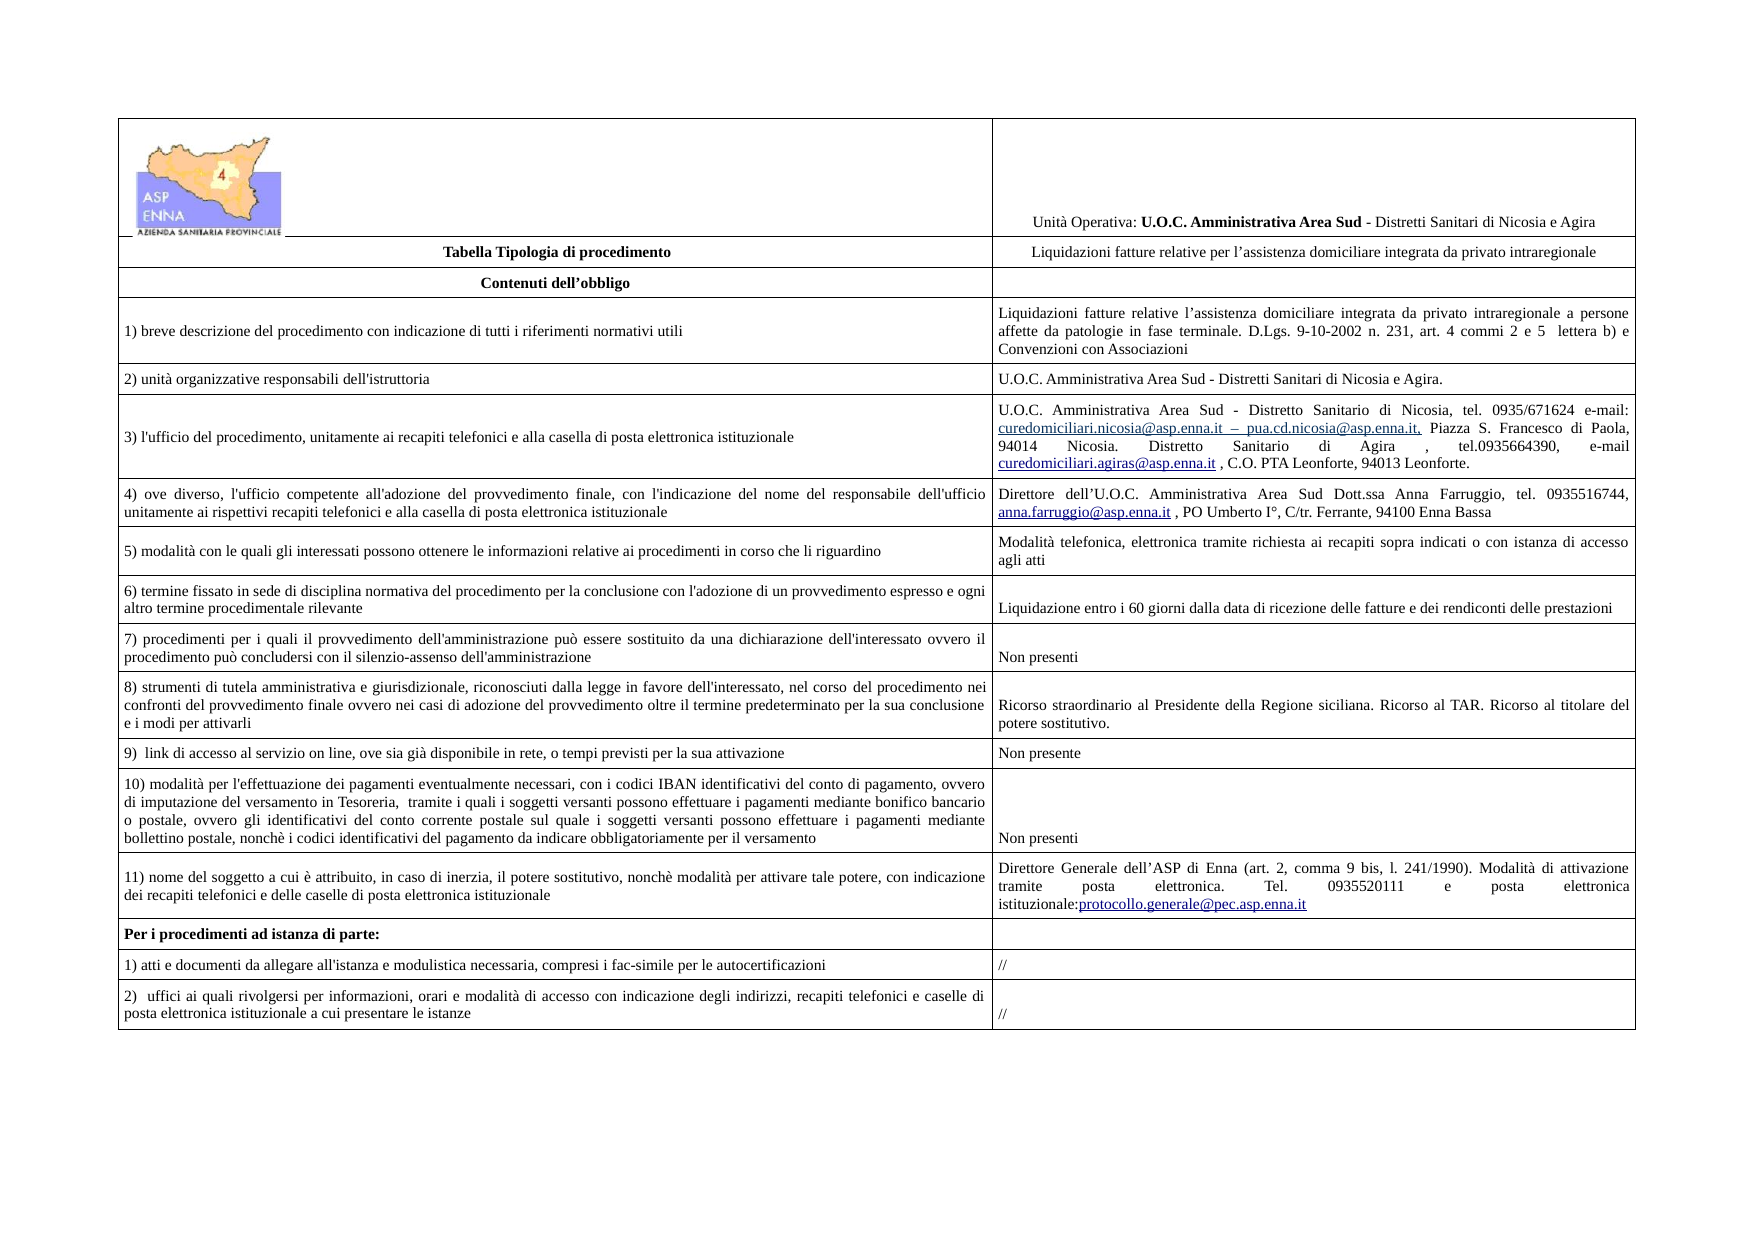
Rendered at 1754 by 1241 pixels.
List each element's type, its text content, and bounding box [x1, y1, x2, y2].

table_cell 2) unità organizzative responsabili dell'istruttoria [119, 364, 992, 394]
table_cell 2) uffici ai quali rivolgersi per informazioni, orari e modalità di accesso con indicazione degli indirizzi, recapiti telefonici e caselle di posta elettronica istituzionale a cui presentare le istanze [119, 980, 992, 1028]
table_cell Liquidazione entro i 60 giorni dalla data di ricezione delle fatture e dei rendiconti delle prestazioni [993, 576, 1635, 623]
table_cell Non presente [993, 739, 1635, 768]
table_cell Contenuti dell’obbligo [119, 268, 992, 297]
table_cell Tabella Tipologia di procedimento [119, 237, 992, 267]
table_cell // [993, 980, 1635, 1028]
table_cell Per i procedimenti ad istanza di parte: [119, 919, 992, 949]
table_cell Ricorso straordinario al Presidente della Regione siciliana. Ricorso al TAR. Ricorso al titolare del potere sostitutivo. [993, 672, 1635, 737]
table_cell [993, 919, 1635, 949]
table_cell 3) l'ufficio del procedimento, unitamente ai recapiti telefonici e alla casella di posta elettronica istituzionale [119, 395, 992, 478]
table_cell U.O.C. Amministrativa Area Sud - Distretti Sanitari di Nicosia e Agira. [993, 364, 1635, 394]
table_cell 1) breve descrizione del procedimento con indicazione di tutti i riferimenti normativi utili [119, 298, 992, 363]
table_header Unità Operativa: U.O.C. Amministrativa Area Sud - Distretti Sanitari di Nicosia e Agira [993, 119, 1635, 236]
table_cell 1) atti e documenti da allegare all'istanza e modulistica necessaria, compresi i fac-simile per le autocertificazioni [119, 950, 992, 979]
table_cell 5) modalità con le quali gli interessati possono ottenere le informazioni relative ai procedimenti in corso che li riguardino [119, 527, 992, 574]
picture [132, 132, 286, 237]
table_cell Non presenti [993, 624, 1635, 671]
table_cell 7) procedimenti per i quali il provvedimento dell'amministrazione può essere sostituito da una dichiarazione dell'interessato ovvero il procedimento può concludersi con il silenzio-assenso dell'amministrazione [119, 624, 992, 671]
table_cell Liquidazioni fatture relative l’assistenza domiciliare integrata da privato intraregionale a persone affette da patologie in fase terminale. D.Lgs. 9-10-2002 n. 231, art. 4 commi 2 e 5 lettera b) e Convenzioni con Associazioni [993, 298, 1635, 363]
table_cell U.O.C. Amministrativa Area Sud - Distretto Sanitario di Nicosia, tel. 0935/671624 e-mail: curedomiciliari.nicosia@asp.enna.it – pua.cd.nicosia@asp.enna.it, Piazza S. Francesco di Paola, 94014 Nicosia. Distretto Sanitario di Agira , tel.0935664390, e-mail curedomiciliari.agiras@asp.enna.it , C.O. PTA Leonforte, 94013 Leonforte. [993, 395, 1635, 478]
table_cell Direttore Generale dell’ASP di Enna (art. 2, comma 9 bis, l. 241/1990). Modalità di attivazione tramite posta elettronica. Tel. 0935520111 e posta elettronica istituzionale:protocollo.generale@pec.asp.enna.it [993, 853, 1635, 918]
table_cell Direttore dell’U.O.C. Amministrativa Area Sud Dott.ssa Anna Farruggio, tel. 0935516744, anna.farruggio@asp.enna.it , PO Umberto I°, C/tr. Ferrante, 94100 Enna Bassa [993, 479, 1635, 526]
table_cell 9) link di accesso al servizio on line, ove sia già disponibile in rete, o tempi previsti per la sua attivazione [119, 739, 992, 768]
table_cell 4) ove diverso, l'ufficio competente all'adozione del provvedimento finale, con l'indicazione del nome del responsabile dell'ufficio unitamente ai rispettivi recapiti telefonici e alla casella di posta elettronica istituzionale [119, 479, 992, 526]
table_cell 11) nome del soggetto a cui è attribuito, in caso di inerzia, il potere sostitutivo, nonchè modalità per attivare tale potere, con indicazione dei recapiti telefonici e delle caselle di posta elettronica istituzionale [119, 853, 992, 918]
table_cell Liquidazioni fatture relative per l’assistenza domiciliare integrata da privato intraregionale [993, 237, 1635, 267]
table_cell [993, 268, 1635, 297]
table_cell // [993, 950, 1635, 979]
table_cell 10) modalità per l'effettuazione dei pagamenti eventualmente necessari, con i codici IBAN identificativi del conto di pagamento, ovvero di imputazione del versamento in Tesoreria, tramite i quali i soggetti versanti possono effettuare i pagamenti mediante bonifico bancario o postale, ovvero gli identificativi del conto corrente postale sul quale i soggetti versanti possono effettuare i pagamenti mediante bollettino postale, nonchè i codici identificativi del pagamento da indicare obbligatoriamente per il versamento [119, 769, 992, 852]
table_cell Modalità telefonica, elettronica tramite richiesta ai recapiti sopra indicati o con istanza di accesso agli atti [993, 527, 1635, 574]
table_header [119, 119, 992, 236]
table_cell Non presenti [993, 769, 1635, 852]
table_cell 8) strumenti di tutela amministrativa e giurisdizionale, riconosciuti dalla legge in favore dell'interessato, nel corso del procedimento nei confronti del provvedimento finale ovvero nei casi di adozione del provvedimento oltre il termine predeterminato per la sua conclusione e i modi per attivarli [119, 672, 992, 737]
table_cell 6) termine fissato in sede di disciplina normativa del procedimento per la conclusione con l'adozione di un provvedimento espresso e ogni altro termine procedimentale rilevante [119, 576, 992, 623]
